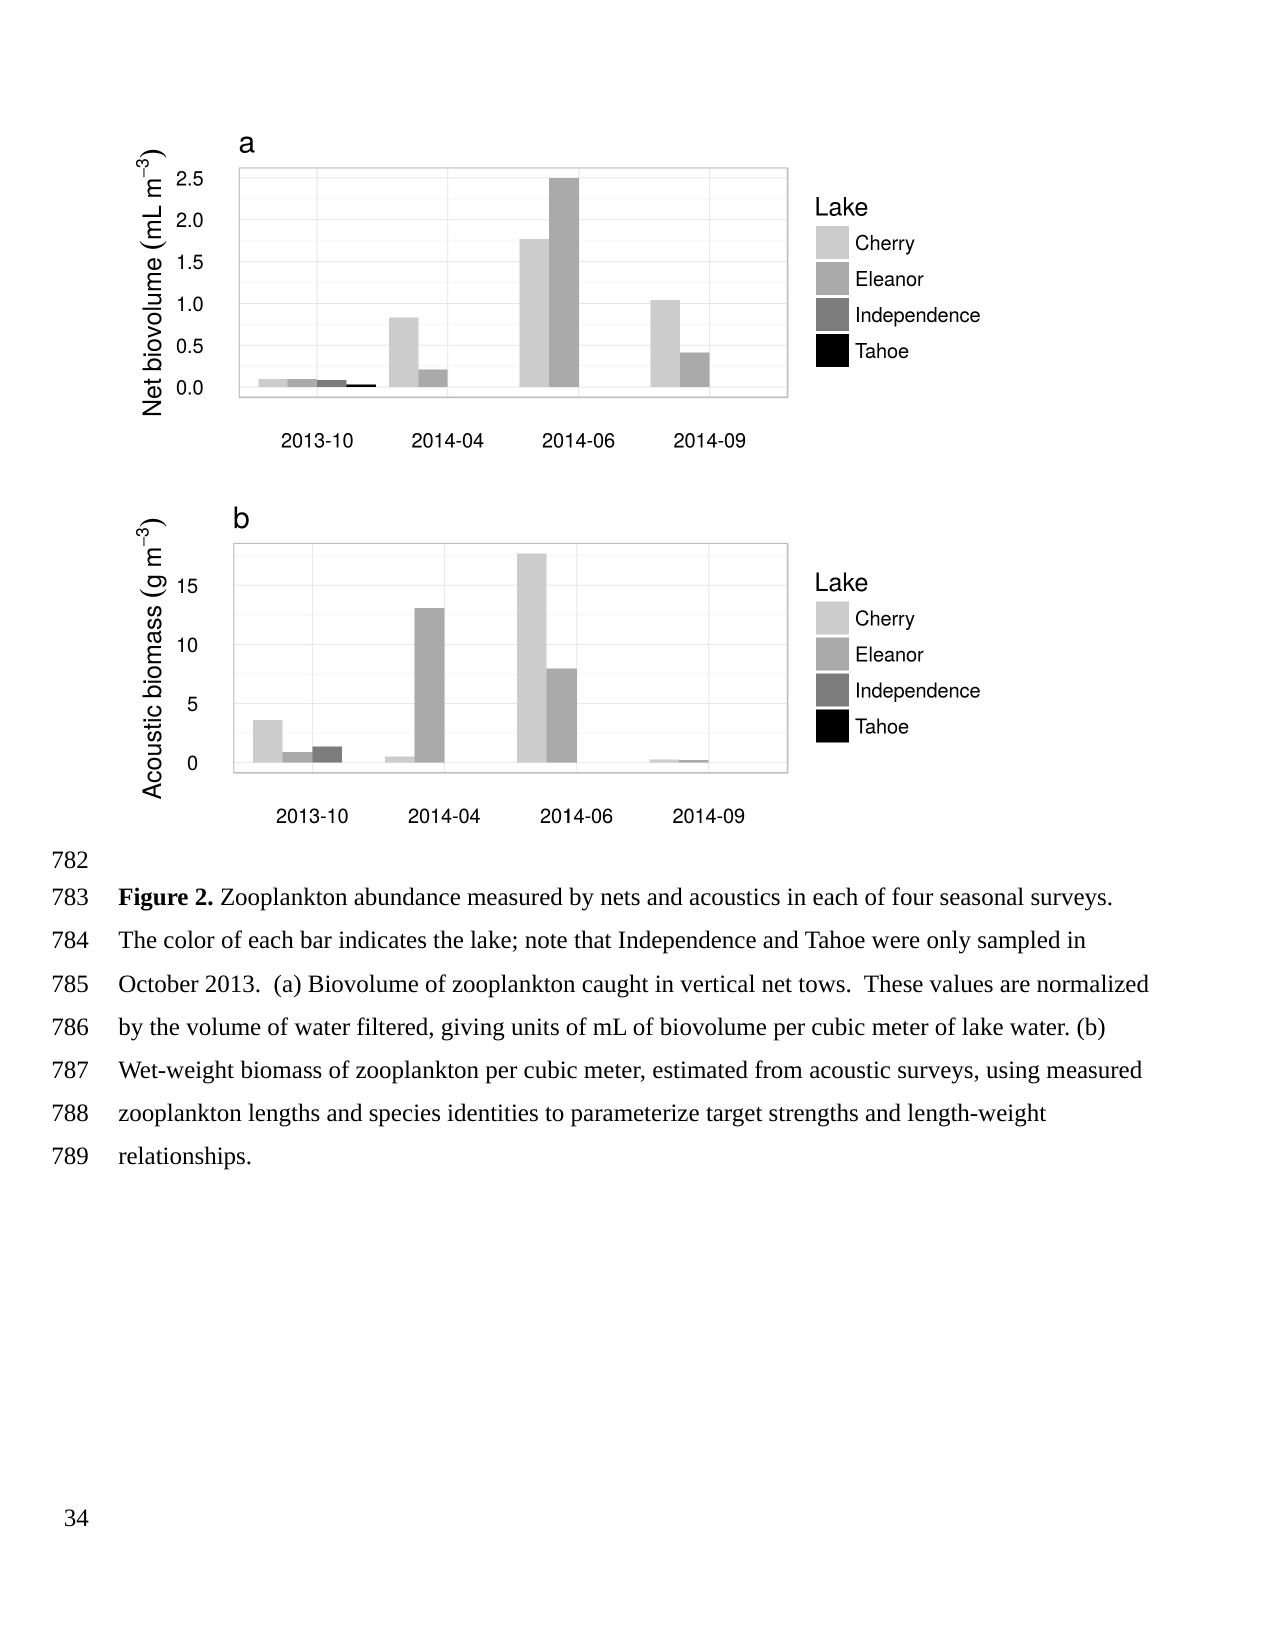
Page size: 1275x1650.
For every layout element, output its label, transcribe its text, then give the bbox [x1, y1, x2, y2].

picture [118, 118, 1019, 869]
text Figure 2. Zooplankton abundance measured by nets and acoustics in each of four seasonal surveys. The color of each bar indicates the lake; note that Independence and Tahoe were only sampled in October 2013. (a) Biovolume of zooplankton caught in vertical net tows. These values are normalized by the volume of water filtered, giving units of mL of biovolume per cubic meter of lake water. (b) Wet-weight biomass of zooplankton per cubic meter, estimated from acoustic surveys, using measured zooplankton lengths and species identities to parameterize target strengths and length-weight relationships. [118, 882, 1157, 1170]
